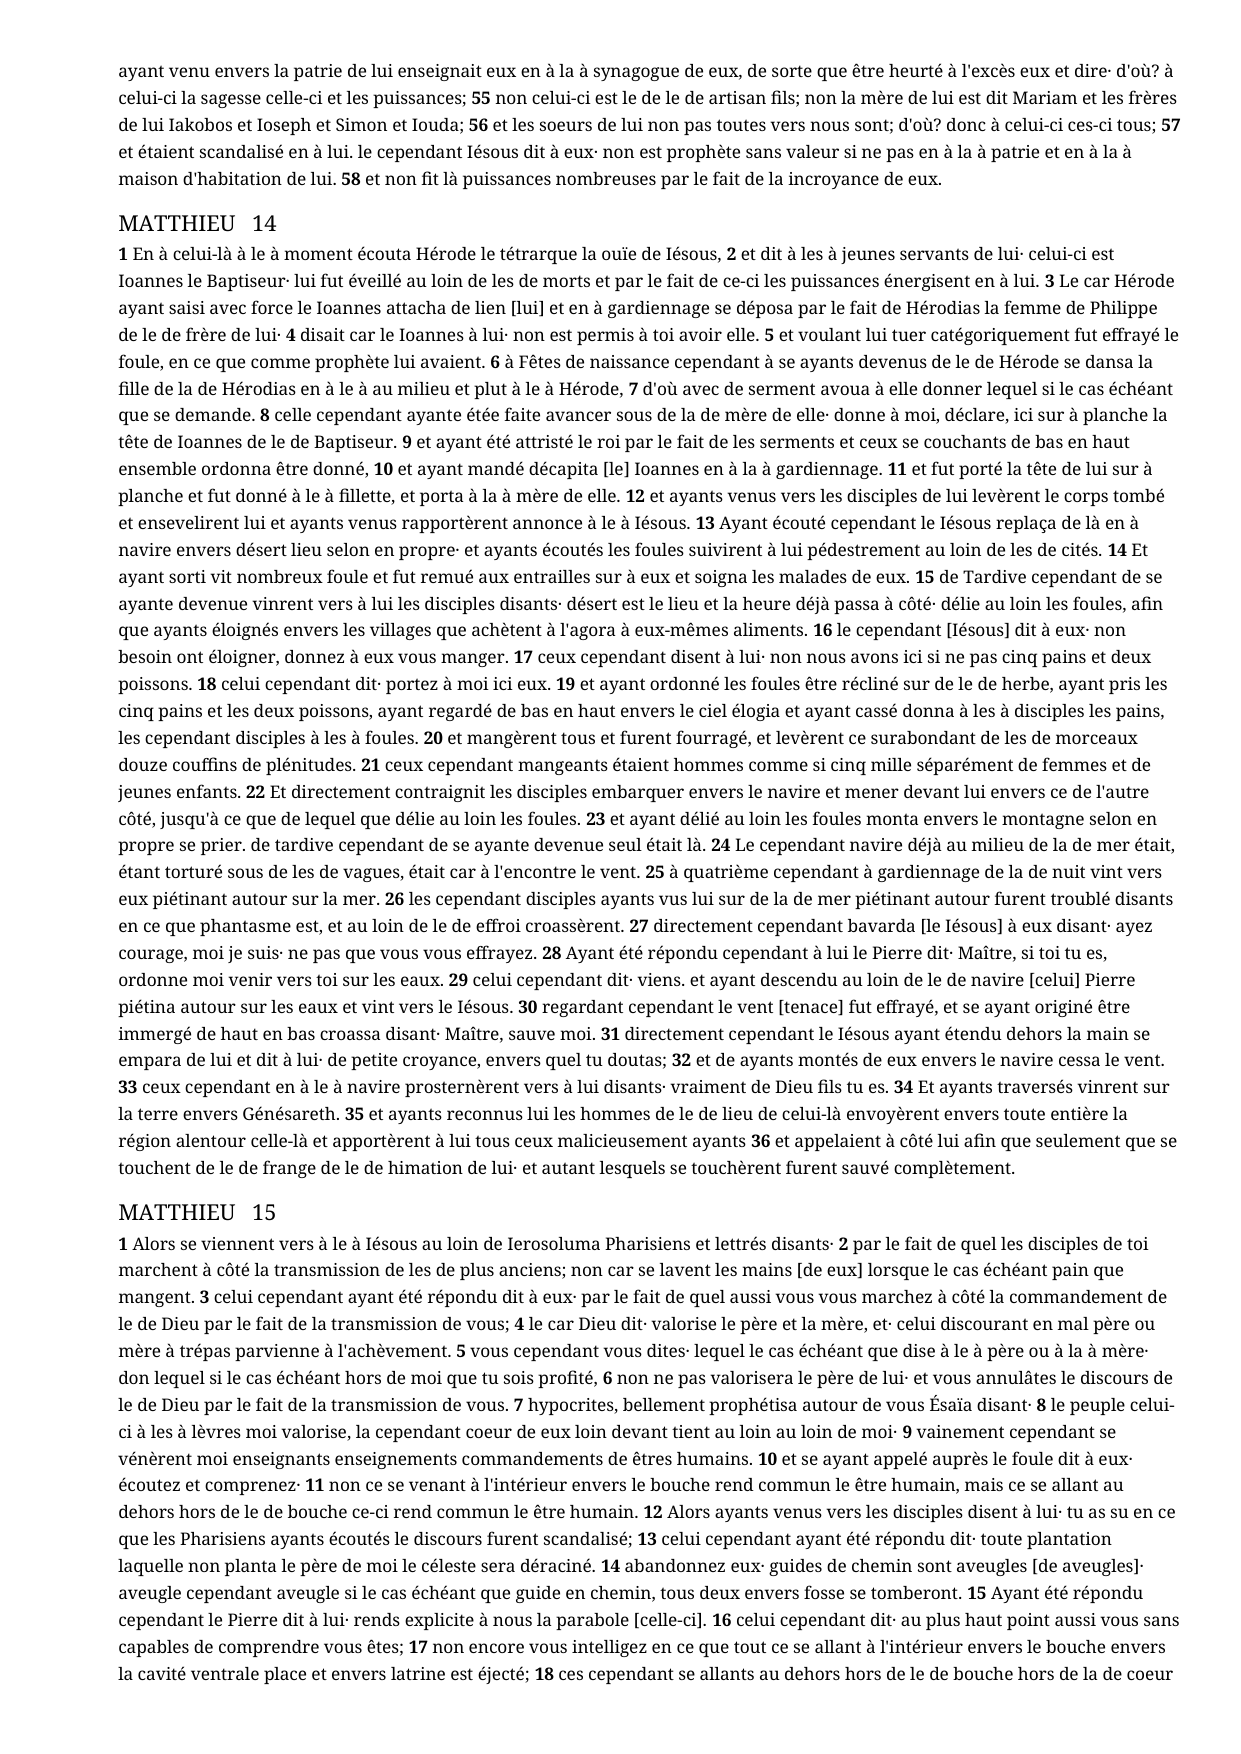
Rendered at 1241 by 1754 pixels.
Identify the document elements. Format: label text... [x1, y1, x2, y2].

text 1 En à celui-là à le à moment écouta Hérode le tétrarque la ouïe de Iésous, 2 et dit à les à jeunes servants de lui· celui-ci est Ioannes le Baptiseur· lui fut éveillé au loin de les de morts et par le fait de ce-ci les puissances énergisent en à lui. 3 Le car Hérode ayant saisi avec force le Ioannes attacha de lien [lui] et en à gardiennage se déposa par le fait de Hérodias la femme de Philippe de le de frère de lui· 4 disait car le Ioannes à lui· non est permis à toi avoir elle. 5 et voulant lui tuer catégoriquement fut effrayé le foule, en ce que comme prophète lui avaient. 6 à Fêtes de naissance cependant à se ayants devenus de le de Hérode se dansa la fille de la de Hérodias en à le à au milieu et plut à le à Hérode, 7 d'où avec de serment avoua à elle donner lequel si le cas échéant que se demande. 8 celle cependant ayante étée faite avancer sous de la de mère de elle· donne à moi, déclare, ici sur à planche la tête de Ioannes de le de Baptiseur. 9 et ayant été attristé le roi par le fait de les serments et ceux se couchants de bas en haut ensemble ordonna être donné, 10 et ayant mandé décapita [le] Ioannes en à la à gardiennage. 11 et fut porté la tête de lui sur à planche et fut donné à le à fillette, et porta à la à mère de elle. 12 et ayants venus vers les disciples de lui levèrent le corps tombé et ensevelirent lui et ayants venus rapportèrent annonce à le à Iésous. 13 Ayant écouté cependant le Iésous replaça de là en à navire envers désert lieu selon en propre· et ayants écoutés les foules suivirent à lui pédestrement au loin de les de cités. 14 Et ayant sorti vit nombreux foule et fut remué aux entrailles sur à eux et soigna les malades de eux. 15 de Tardive cependant de se ayante devenue vinrent vers à lui les disciples disants· désert est le lieu et la heure déjà passa à côté· délie au loin les foules, afin que ayants éloignés envers les villages que achètent à l'agora à eux-mêmes aliments. 16 le cependant [Iésous] dit à eux· non besoin ont éloigner, donnez à eux vous manger. 17 ceux cependant disent à lui· non nous avons ici si ne pas cinq pains et deux poissons. 18 celui cependant dit· portez à moi ici eux. 19 et ayant ordonné les foules être récliné sur de le de herbe, ayant pris les cinq pains et les deux poissons, ayant regardé de bas en haut envers le ciel élogia et ayant cassé donna à les à disciples les pains, les cependant disciples à les à foules. 20 et mangèrent tous et furent fourragé, et levèrent ce surabondant de les de morceaux douze couffins de plénitudes. 21 ceux cependant mangeants étaient hommes comme si cinq mille séparément de femmes et de jeunes enfants. 22 Et directement contraignit les disciples embarquer envers le navire et mener devant lui envers ce de l'autre côté, jusqu'à ce que de lequel que délie au loin les foules. 23 et ayant délié au loin les foules monta envers le montagne selon en propre se prier. de tardive cependant de se ayante devenue seul était là. 24 Le cependant navire déjà au milieu de la de mer était, étant torturé sous de les de vagues, était car à l'encontre le vent. 25 à quatrième cependant à gardiennage de la de nuit vint vers eux piétinant autour sur la mer. 26 les cependant disciples ayants vus lui sur de la de mer piétinant autour furent troublé disants en ce que phantasme est, et au loin de le de effroi croassèrent. 27 directement cependant bavarda [le Iésous] à eux disant· ayez courage, moi je suis· ne pas que vous vous effrayez. 28 Ayant été répondu cependant à lui le Pierre dit· Maître, si toi tu es, ordonne moi venir vers toi sur les eaux. 29 celui cependant dit· viens. et ayant descendu au loin de le de navire [celui] Pierre piétina autour sur les eaux et vint vers le Iésous. 30 regardant cependant le vent [tenace] fut effrayé, et se ayant originé être immergé de haut en bas croassa disant· Maître, sauve moi. 31 directement cependant le Iésous ayant étendu dehors la main se empara de lui et dit à lui· de petite croyance, envers quel tu doutas; 32 et de ayants montés de eux envers le navire cessa le vent. 33 ceux cependant en à le à navire prosternèrent vers à lui disants· vraiment de Dieu fils tu es. 34 Et ayants traversés vinrent sur la terre envers Génésareth. 35 et ayants reconnus lui les hommes de le de lieu de celui-là envoyèrent envers toute entière la région alentour celle-là et apportèrent à lui tous ceux malicieusement ayants 36 et appelaient à côté lui afin que seulement que se touchent de le de frange de le de himation de lui· et autant lesquels se touchèrent furent sauvé complètement. [118, 242, 1181, 1179]
text MATTHIEU 15 [118, 1197, 1181, 1227]
text MATTHIEU 14 [118, 208, 1181, 238]
text ayant venu envers la patrie de lui enseignait eux en à la à synagogue de eux, de sorte que être heurté à l'excès eux et dire· d'où? à celui-ci la sagesse celle-ci et les puissances; 55 non celui-ci est le de le de artisan fils; non la mère de lui est dit Mariam et les frères de lui Iakobos et Ioseph et Simon et Iouda; 56 et les soeurs de lui non pas toutes vers nous sont; d'où? donc à celui-ci ces-ci tous; 57 et étaient scandalisé en à lui. le cependant Iésous dit à eux· non est prophète sans valeur si ne pas en à la à patrie et en à la à maison d'habitation de lui. 58 et non fit là puissances nombreuses par le fait de la incroyance de eux. [118, 59, 1181, 190]
text 1 Alors se viennent vers à le à Iésous au loin de Ierosoluma Pharisiens et lettrés disants· 2 par le fait de quel les disciples de toi marchent à côté la transmission de les de plus anciens; non car se lavent les mains [de eux] lorsque le cas échéant pain que mangent. 3 celui cependant ayant été répondu dit à eux· par le fait de quel aussi vous vous marchez à côté la commandement de le de Dieu par le fait de la transmission de vous; 4 le car Dieu dit· valorise le père et la mère, et· celui discourant en mal père ou mère à trépas parvienne à l'achèvement. 5 vous cependant vous dites· lequel le cas échéant que dise à le à père ou à la à mère· don lequel si le cas échéant hors de moi que tu sois profité, 6 non ne pas valorisera le père de lui· et vous annulâtes le discours de le de Dieu par le fait de la transmission de vous. 7 hypocrites, bellement prophétisa autour de vous Ésaïa disant· 8 le peuple celui-ci à les à lèvres moi valorise, la cependant coeur de eux loin devant tient au loin au loin de moi· 9 vainement cependant se vénèrent moi enseignants enseignements commandements de êtres humains. 10 et se ayant appelé auprès le foule dit à eux· écoutez et comprenez· 11 non ce se venant à l'intérieur envers le bouche rend commun le être humain, mais ce se allant au dehors hors de le de bouche ce-ci rend commun le être humain. 12 Alors ayants venus vers les disciples disent à lui· tu as su en ce que les Pharisiens ayants écoutés le discours furent scandalisé; 13 celui cependant ayant été répondu dit· toute plantation laquelle non planta le père de moi le céleste sera déraciné. 14 abandonnez eux· guides de chemin sont aveugles [de aveugles]· aveugle cependant aveugle si le cas échéant que guide en chemin, tous deux envers fosse se tomberont. 15 Ayant été répondu cependant le Pierre dit à lui· rends explicite à nous la parabole [celle-ci]. 16 celui cependant dit· au plus haut point aussi vous sans capables de comprendre vous êtes; 17 non encore vous intelligez en ce que tout ce se allant à l'intérieur envers le bouche envers la cavité ventrale place et envers latrine est éjecté; 18 ces cependant se allants au dehors hors de le de bouche hors de la de coeur [118, 1232, 1181, 1685]
